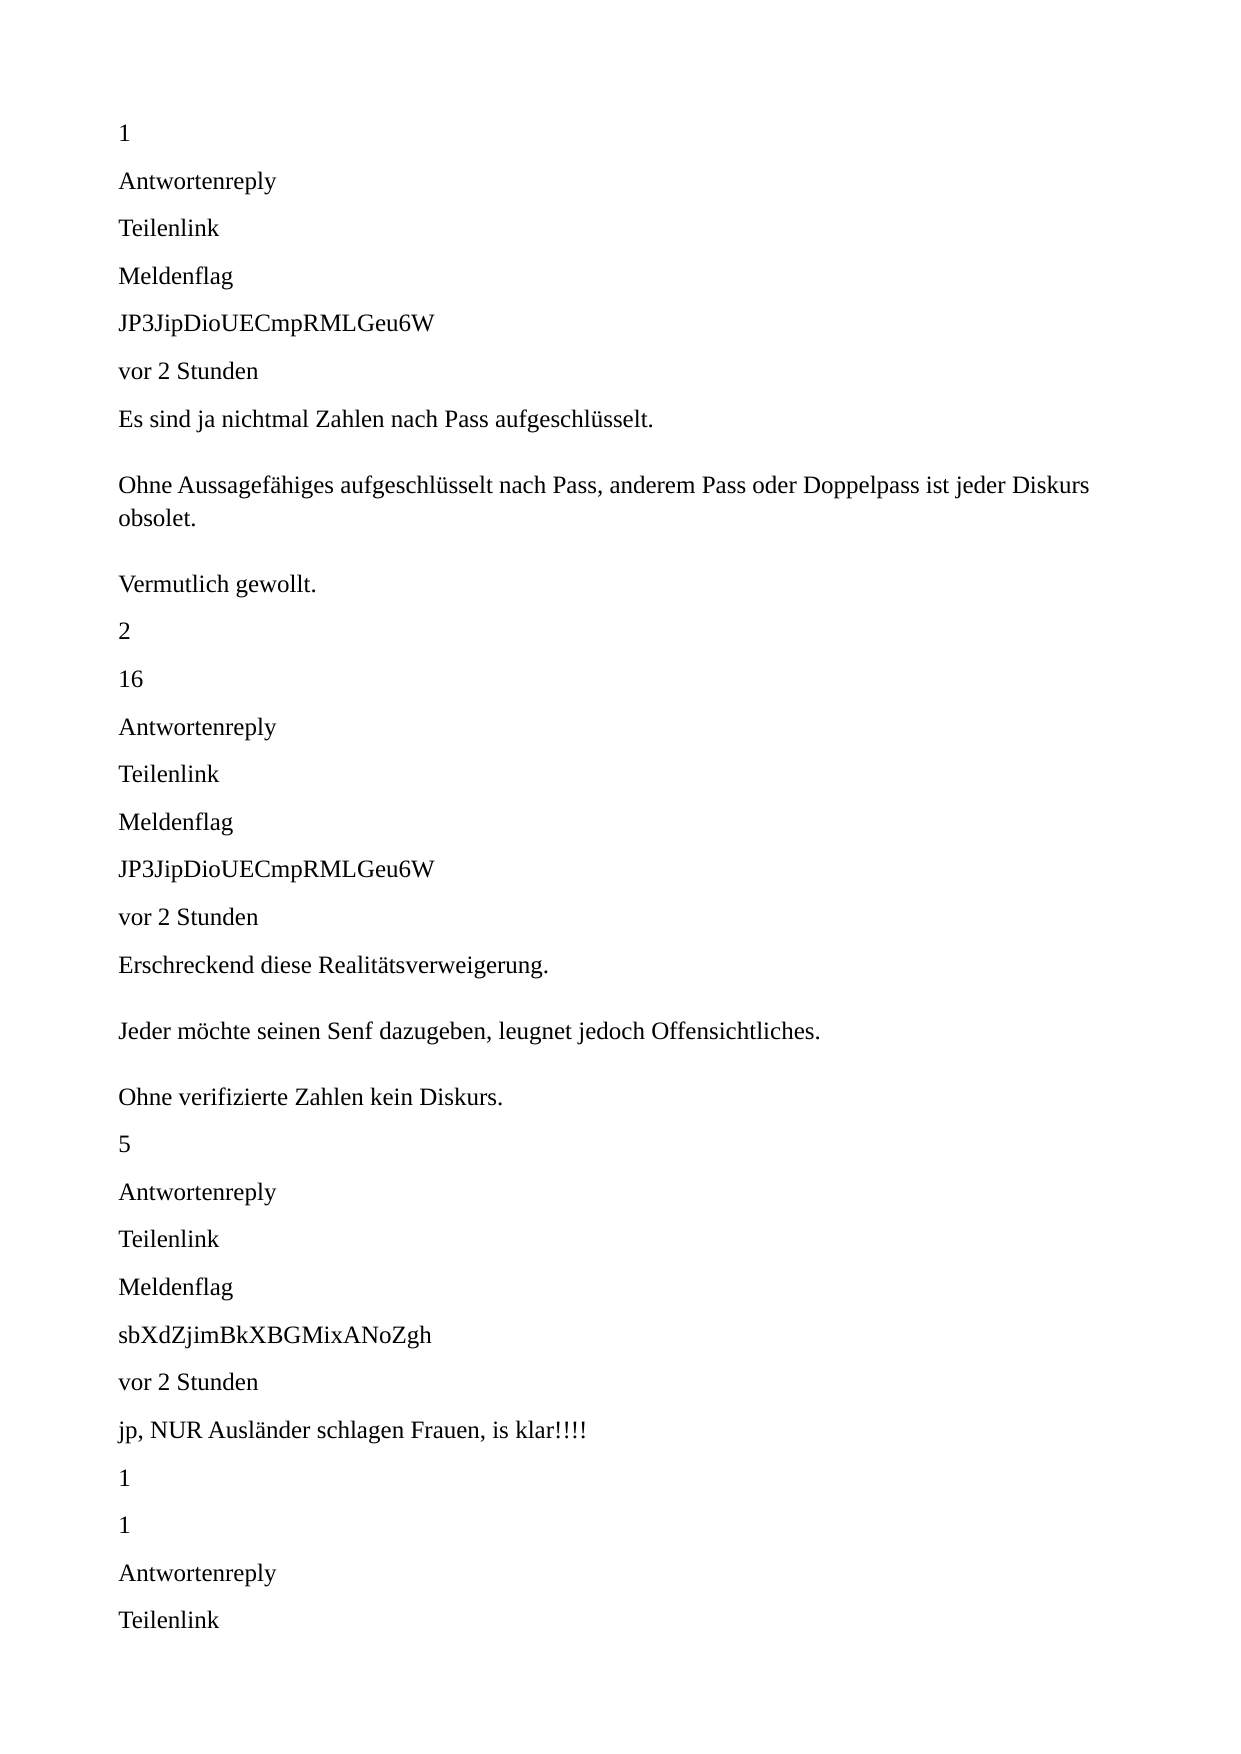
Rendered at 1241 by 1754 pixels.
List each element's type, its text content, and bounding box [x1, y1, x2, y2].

text Meldenflag [118, 807, 1122, 836]
text jp, NUR Ausländer schlagen Frauen, is klar!!!! [118, 1415, 1122, 1444]
text 1 [118, 1463, 1122, 1491]
text Teilenlink [118, 759, 1122, 788]
text Antwortenreply [118, 712, 1122, 740]
text sbXdZjimBkXBGMixANoZgh [118, 1320, 1122, 1348]
text JP3JipDioUECmpRMLGeu6W [118, 308, 1122, 337]
text JP3JipDioUECmpRMLGeu6W [118, 854, 1122, 883]
text vor 2 Stunden [118, 356, 1122, 385]
text Antwortenreply [118, 1177, 1122, 1206]
text Teilenlink [118, 1224, 1122, 1253]
text Antwortenreply [118, 1558, 1122, 1587]
text Teilenlink [118, 213, 1122, 242]
text Teilenlink [118, 1605, 1122, 1634]
text vor 2 Stunden [118, 902, 1122, 931]
text Erschreckend diese Realitätsverweigerung. Jeder möchte seinen Senf dazugeben, leugnet jedoch Offensichtliches. Ohne verifizierte Zahlen kein Diskurs. [118, 950, 1122, 1111]
text 1 [118, 118, 1122, 147]
text Es sind ja nichtmal Zahlen nach Pass aufgeschlüsselt. Ohne Aussagefähiges aufgeschlüsselt nach Pass, anderem Pass oder Doppelpass ist jeder Diskurs obsolet. Vermutlich gewollt. [118, 404, 1122, 598]
text Antwortenreply [118, 166, 1122, 194]
text 5 [118, 1129, 1122, 1158]
text vor 2 Stunden [118, 1367, 1122, 1396]
text Meldenflag [118, 261, 1122, 290]
text 16 [118, 664, 1122, 693]
text Meldenflag [118, 1272, 1122, 1301]
text 1 [118, 1510, 1122, 1539]
text 2 [118, 616, 1122, 645]
